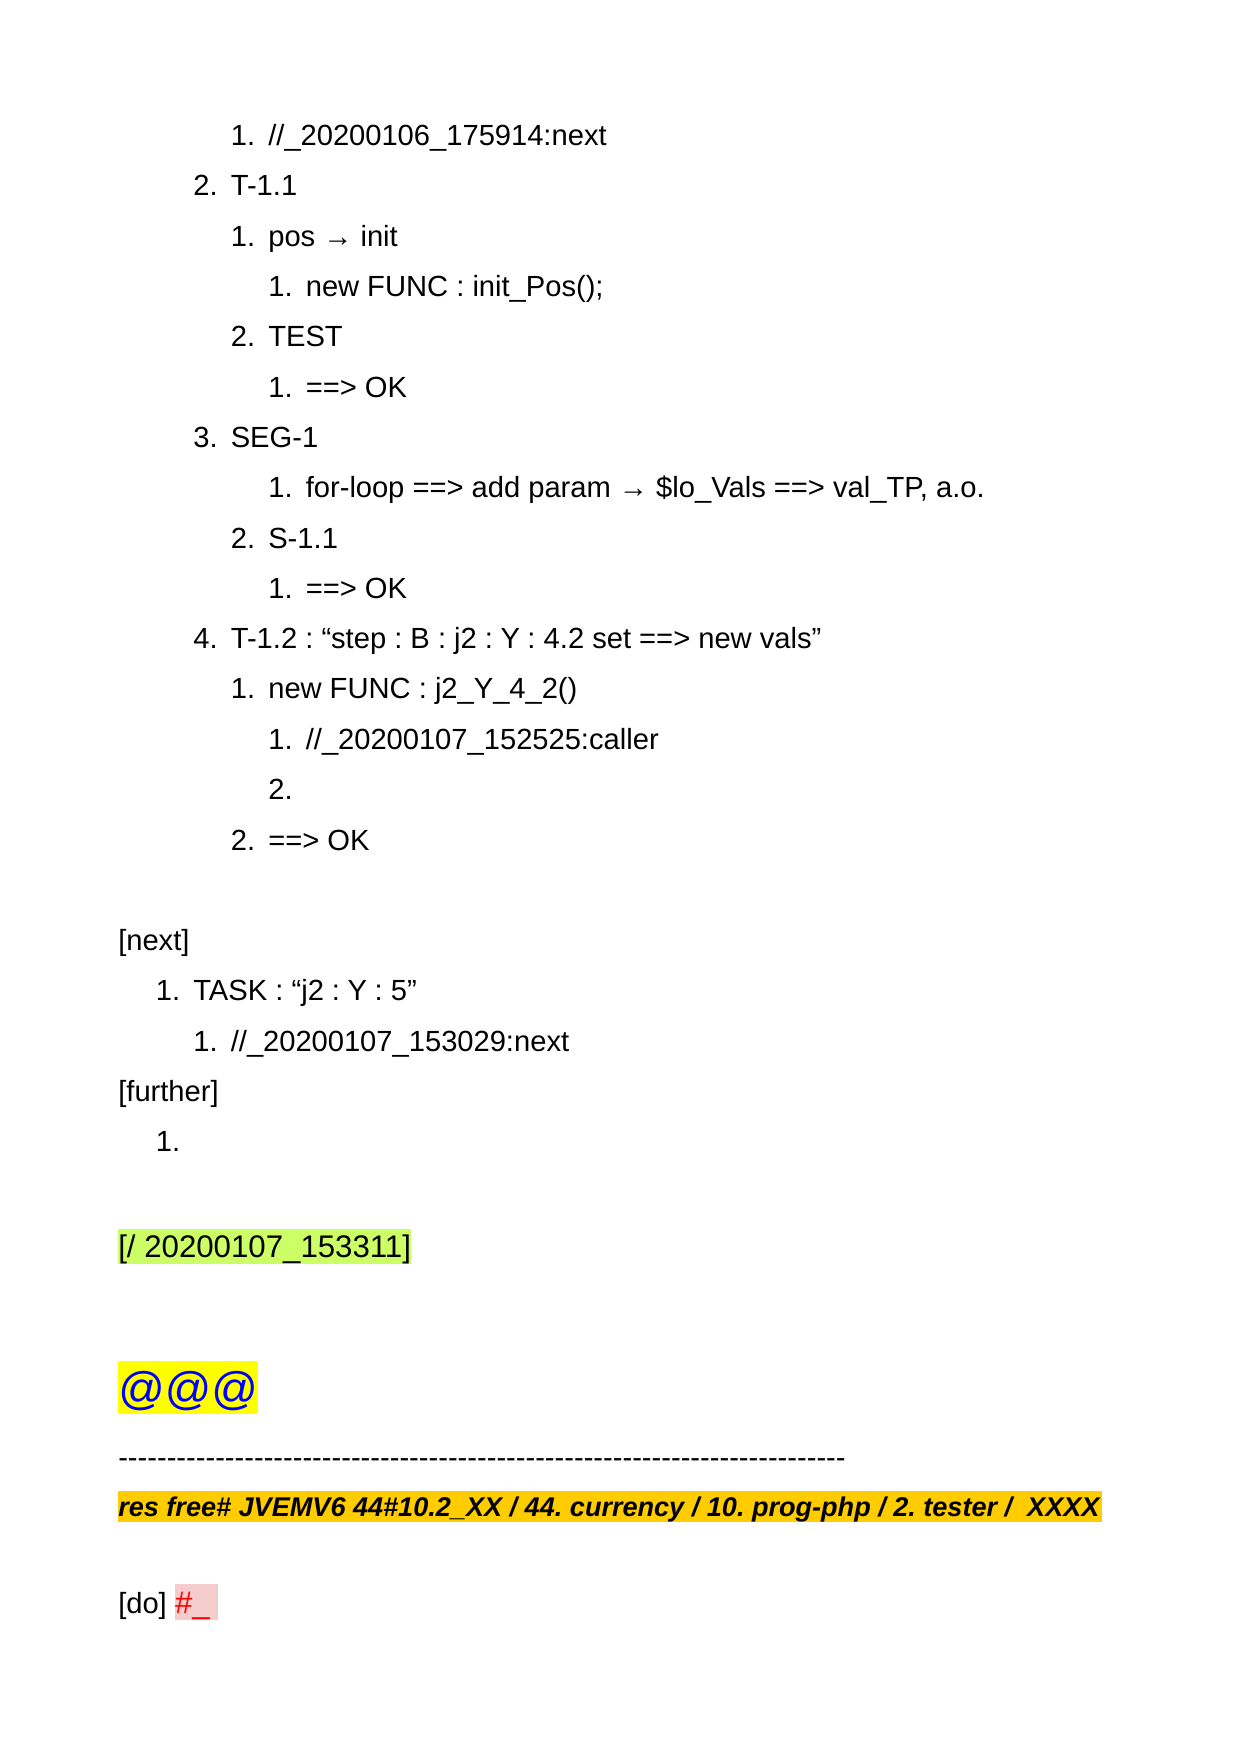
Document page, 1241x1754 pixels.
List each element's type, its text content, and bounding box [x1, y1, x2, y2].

text [next] [118, 923, 1122, 957]
list //_20200107_152525:caller [268, 722, 1122, 755]
list new FUNC : j2_Y_4_2() [231, 672, 1122, 705]
list //_20200107_153029:next [193, 1024, 1122, 1057]
list TEST [231, 319, 1122, 353]
list for-loop ==> add param → $lo_Vals ==> val_TP, a.o. [268, 470, 1122, 504]
list pos → init [231, 219, 1122, 252]
text @@@ [118, 1361, 1122, 1414]
text [do] #_ [118, 1584, 1122, 1620]
text --------------------------------------------------------------------------- [118, 1440, 1122, 1474]
text [further] [118, 1074, 1122, 1108]
list new FUNC : init_Pos(); [268, 269, 1122, 303]
list ==> OK [231, 822, 1122, 856]
text res free# JVEMV6 44#10.2_XX / 44. currency / 10. prog-php / 2. tester / XXXX [118, 1491, 1122, 1522]
list S-1.1 [231, 521, 1122, 554]
list TASK : “j2 : Y : 5” [156, 973, 1122, 1007]
text [/ 20200107_153311] [118, 1175, 1122, 1264]
list //_20200106_175914:next [231, 118, 1122, 152]
list T-1.1 [193, 168, 1122, 202]
list T-1.2 : “step : B : j2 : Y : 4.2 set ==> new vals” [193, 621, 1122, 655]
list ==> OK [268, 370, 1122, 403]
list SEG-1 [193, 420, 1122, 453]
list ==> OK [268, 571, 1122, 604]
